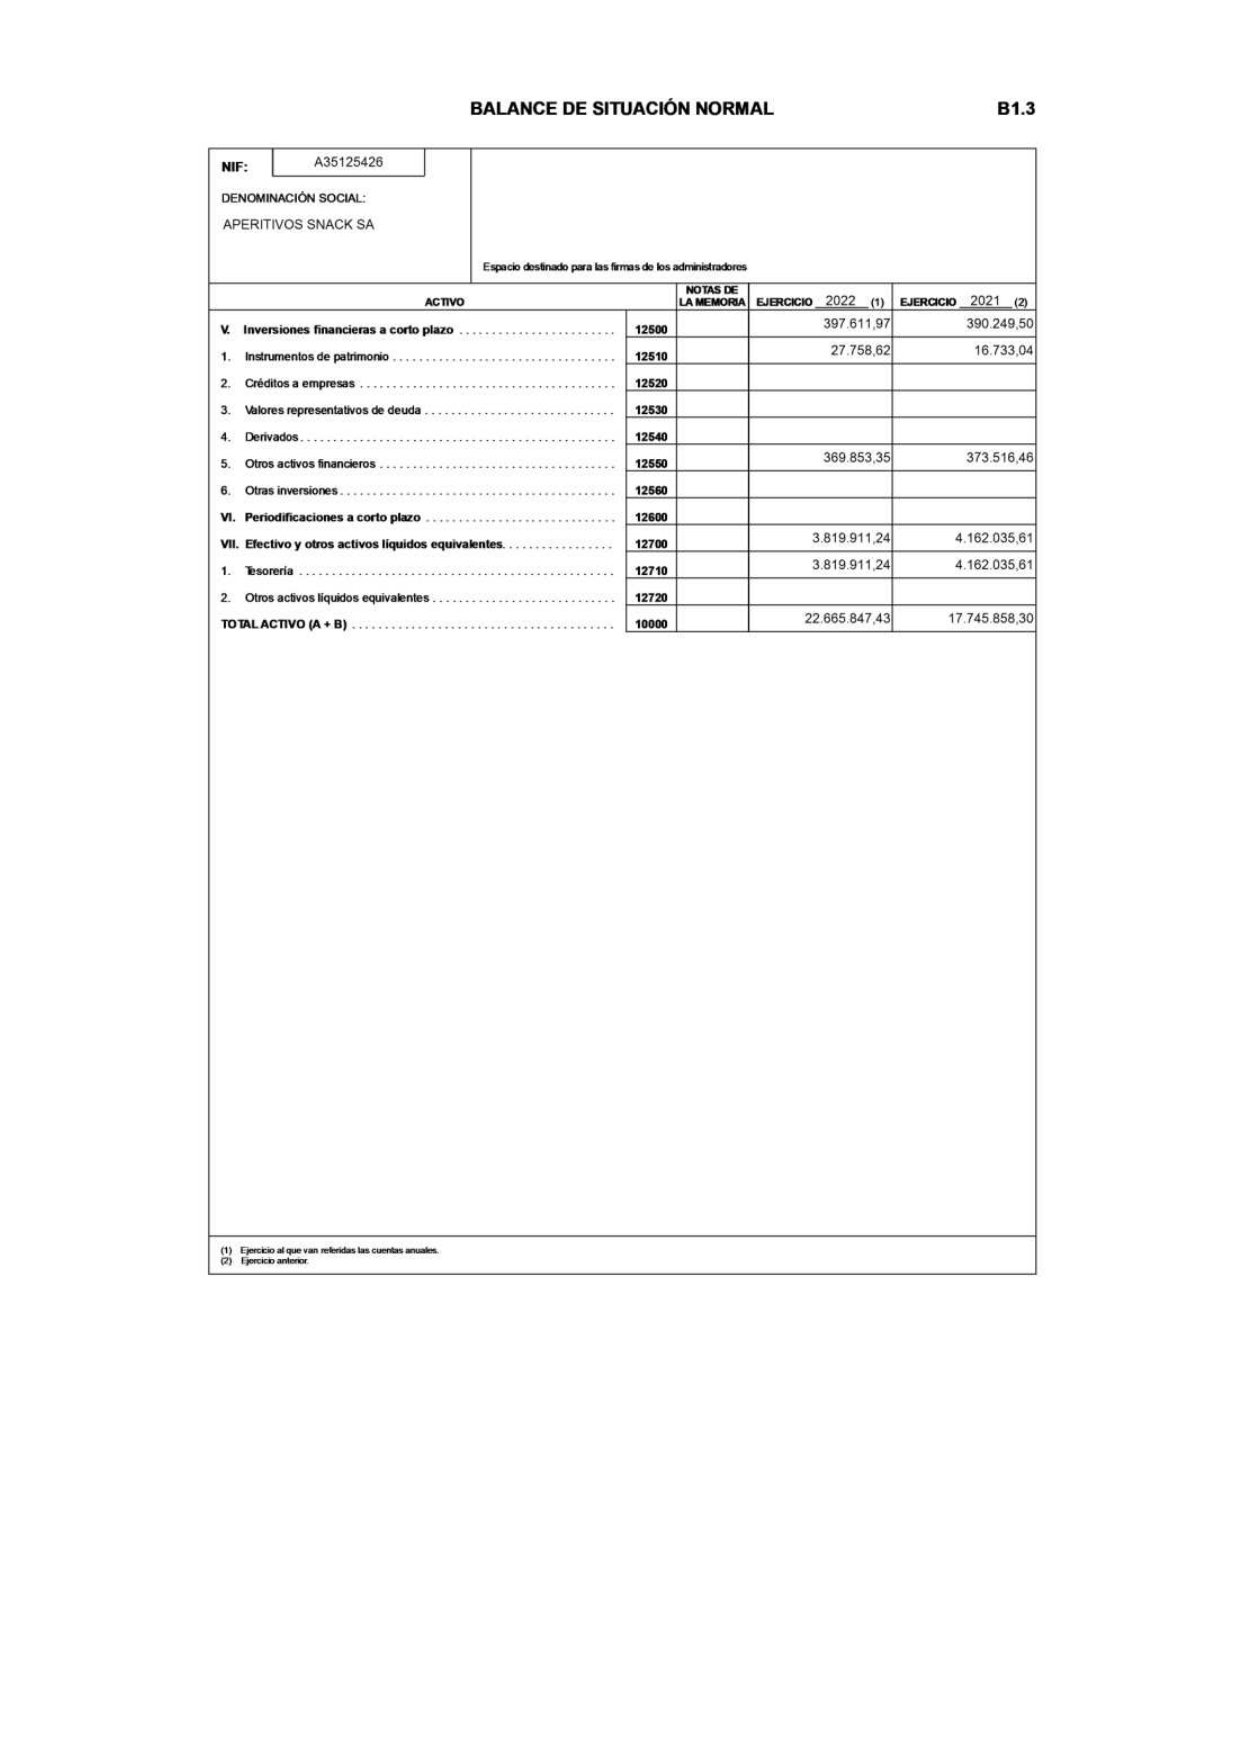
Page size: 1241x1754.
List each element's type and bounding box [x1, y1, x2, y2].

picture [118, 0, 1123, 1420]
